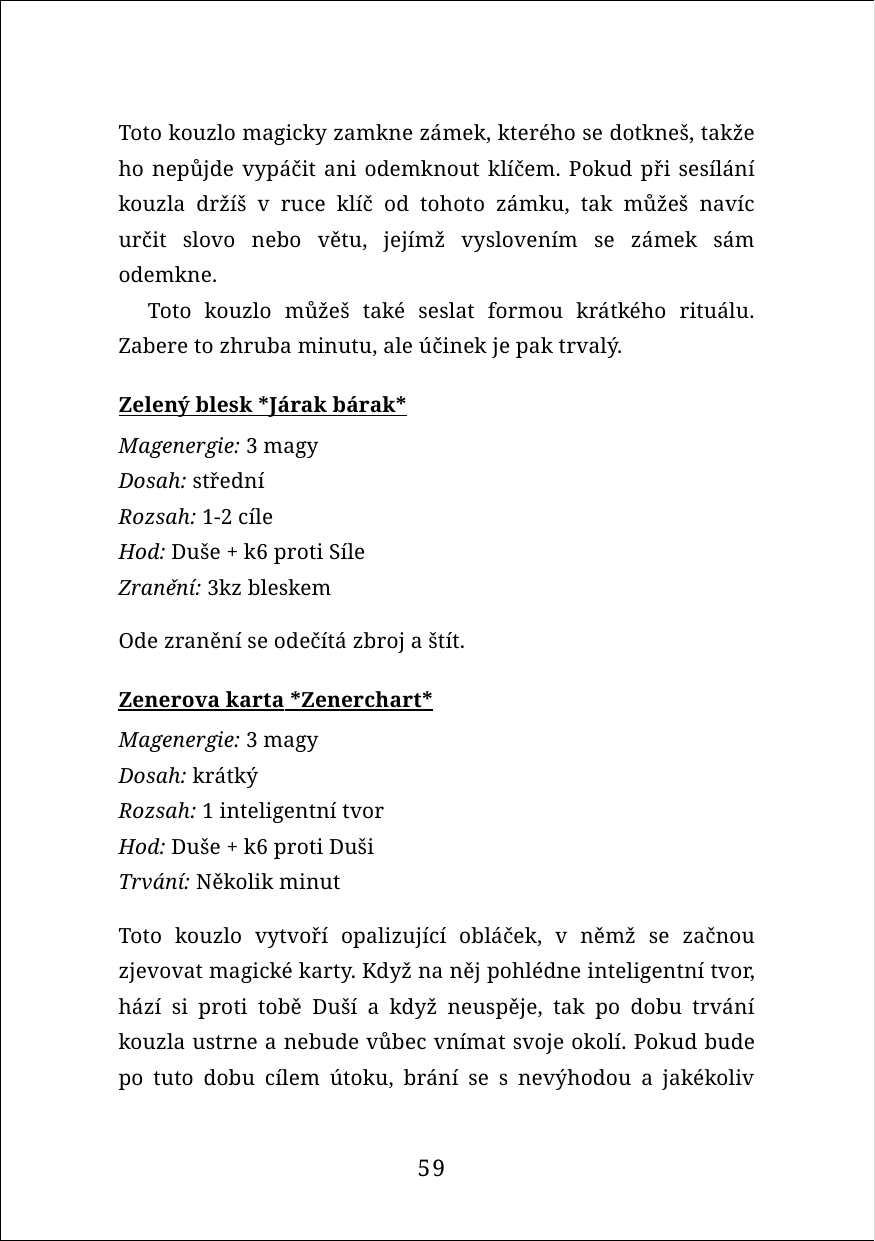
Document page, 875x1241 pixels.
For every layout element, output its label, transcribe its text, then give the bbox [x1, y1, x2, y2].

text Ode zranění se odečítá zbroj a štít. [118, 626, 756, 654]
text Magenergie: 3 magy Dosah: krátký Rozsah: 1 inteligentní tvor Hod: Duše + k6 proti Duši Trvání: Několik minut [118, 725, 756, 896]
subtitle Zenerova karta *Zenerchart* [118, 685, 756, 714]
text Magenergie: 3 magy Dosah: střední Rozsah: 1-2 cíle Hod: Duše + k6 proti Síle Zranění: 3kz bleskem [118, 431, 756, 601]
text Toto kouzlo magicky zamkne zámek, kterého se dotkneš, takže ho nepůjde vypáčit ani odemknout klíčem. Pokud při sesílání kouzla držíš v ruce klíč od tohoto zámku, tak můžeš navíc určit slovo nebo větu, jejímž vyslovením se zámek sám odemkne. Toto kouzlo můžeš také seslat formou krátkého rituálu. Zabere to zhruba minutu, ale účinek je pak trvalý. [118, 118, 756, 360]
subtitle Zelený blesk *Járak bárak* [118, 391, 756, 419]
text Toto kouzlo vytvoří opalizující obláček, v němž se začnou zjevovat magické karty. Když na něj pohlédne inteligentní tvor, hází si proti tobě Duší a když neuspěje, tak po dobu trvání kouzla ustrne a nebude vůbec vnímat svoje okolí. Pokud bude po tuto dobu cílem útoku, brání se s nevýhodou a jakékoliv [118, 921, 756, 1091]
